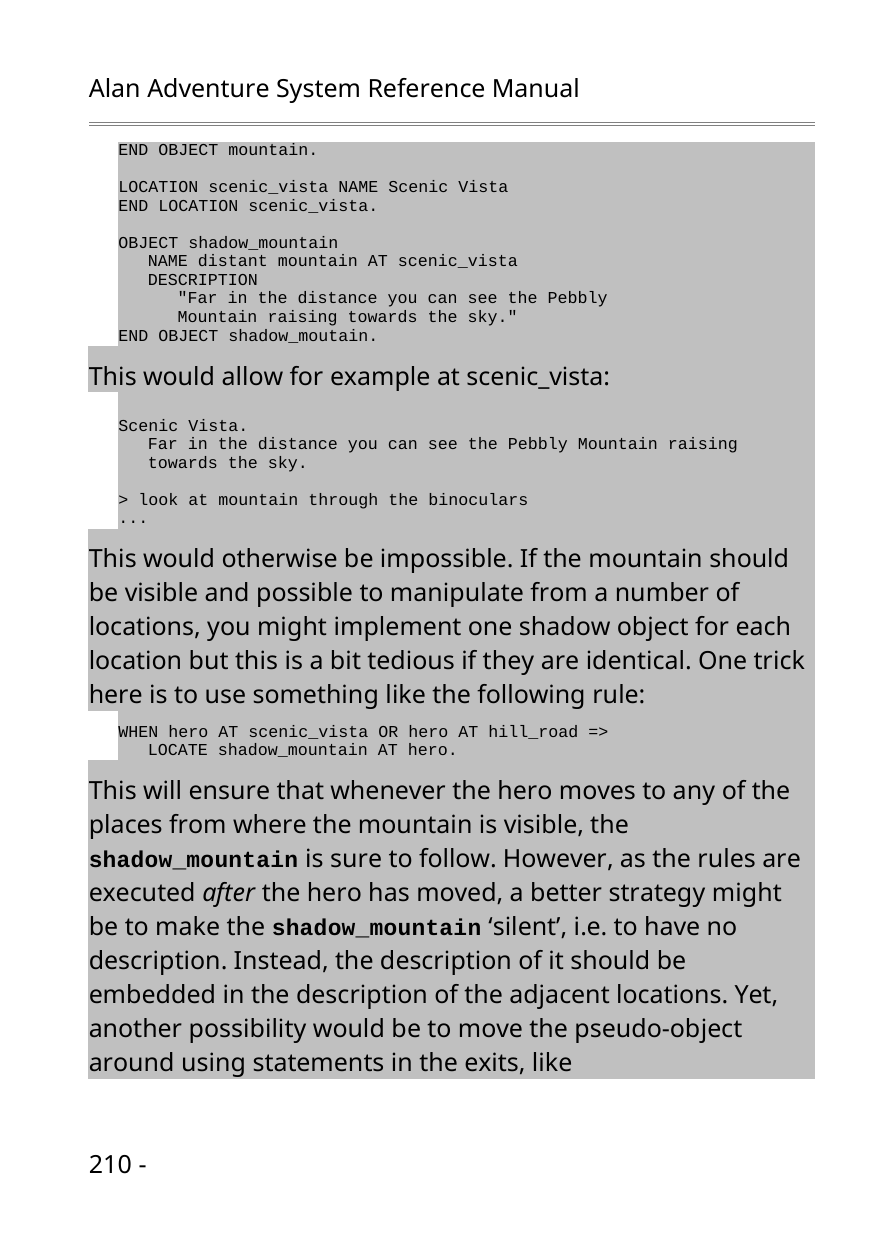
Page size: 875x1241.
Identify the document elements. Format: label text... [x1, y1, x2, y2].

text END OBJECT mountain. LOCATION scenic_vista NAME Scenic Vista END LOCATION scenic_vista. OBJECT shadow_mountain NAME distant mountain AT scenic_vista DESCRIPTION "Far in the distance you can see the Pebbly Mountain raising towards the sky." END OBJECT shadow_moutain. [118, 142, 815, 346]
text This will ensure that whenever the hero moves to any of the places from where the mountain is visible, the shadow_mountain is sure to follow. However, as the rules are executed after the hero has moved, a better strategy might be to make the shadow_mountain ‘silent’, i.e. to have no descrip­tion. Instead, the description of it should be embedded in the description of the adjacent locations. Yet, another possibility would be to move the pseudo-ob­ject around using statements in the exits, like [88, 773, 815, 1079]
text This would otherwise be impossible. If the mountain should be visible and possible to manipulate from a number of locations, you might implement one shadow object for each location but this is a bit tedious if they are identical. One trick here is to use something like the following rule: [88, 541, 815, 711]
text This would allow for example at scenic_vista: [88, 358, 815, 392]
text Scenic Vista. Far in the distance you can see the Pebbly Mountain raising towards the sky. > look at mountain through the binoculars ... [118, 417, 815, 529]
text WHEN hero AT scenic_vista OR hero AT hill_road => LOCATE shadow_mountain AT hero. [118, 723, 815, 761]
